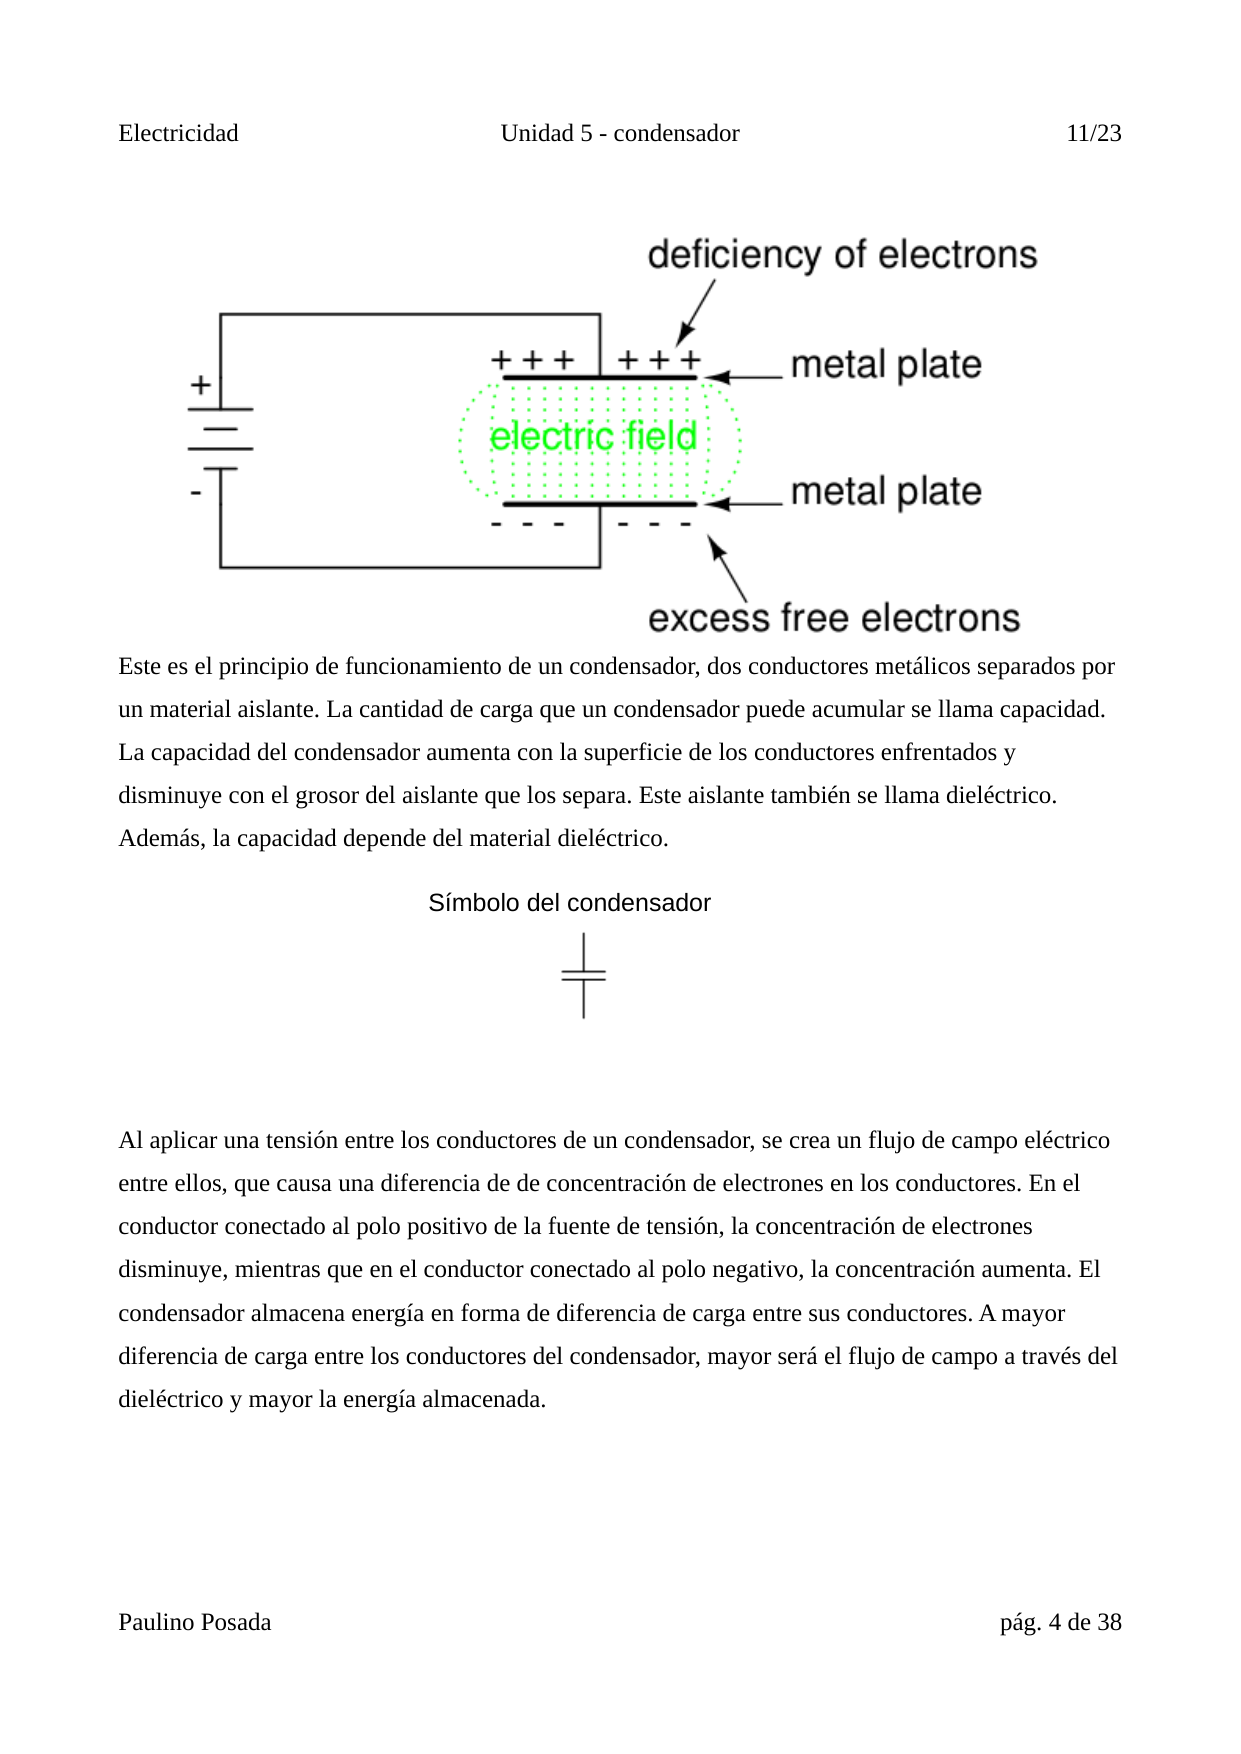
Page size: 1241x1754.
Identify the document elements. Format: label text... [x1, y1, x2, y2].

text Al aplicar una tensión entre los conductores de un condensador, se crea un flujo de campo eléctrico entre ellos, que causa una diferencia de de concentración de electrones en los conductores. En el conductor conectado al polo positivo de la fuente de tensión, la concentración de electrones disminuye, mientras que en el conductor conectado al polo negativo, la concentración aumenta. El condensador almacena energía en forma de diferencia de carga entre sus conductores. A mayor diferencia de carga entre los conductores del condensador, mayor será el flujo de campo a través del dieléctrico y mayor la energía almacenada. [118, 1125, 1122, 1413]
picture [554, 917, 614, 1031]
text Este es el principio de funcionamiento de un condensador, dos conductores metálicos separados por un material aislante. La cantidad de carga que un condensador puede acumular se llama capacidad. La capacidad del condensador aumenta con la superficie de los conductores enfrentados y disminuye con el grosor del aislante que los separa. Este aislante también se llama dieléctrico. Además, la capacidad depende del material dieléctrico. [118, 651, 1122, 852]
picture [149, 219, 1091, 639]
